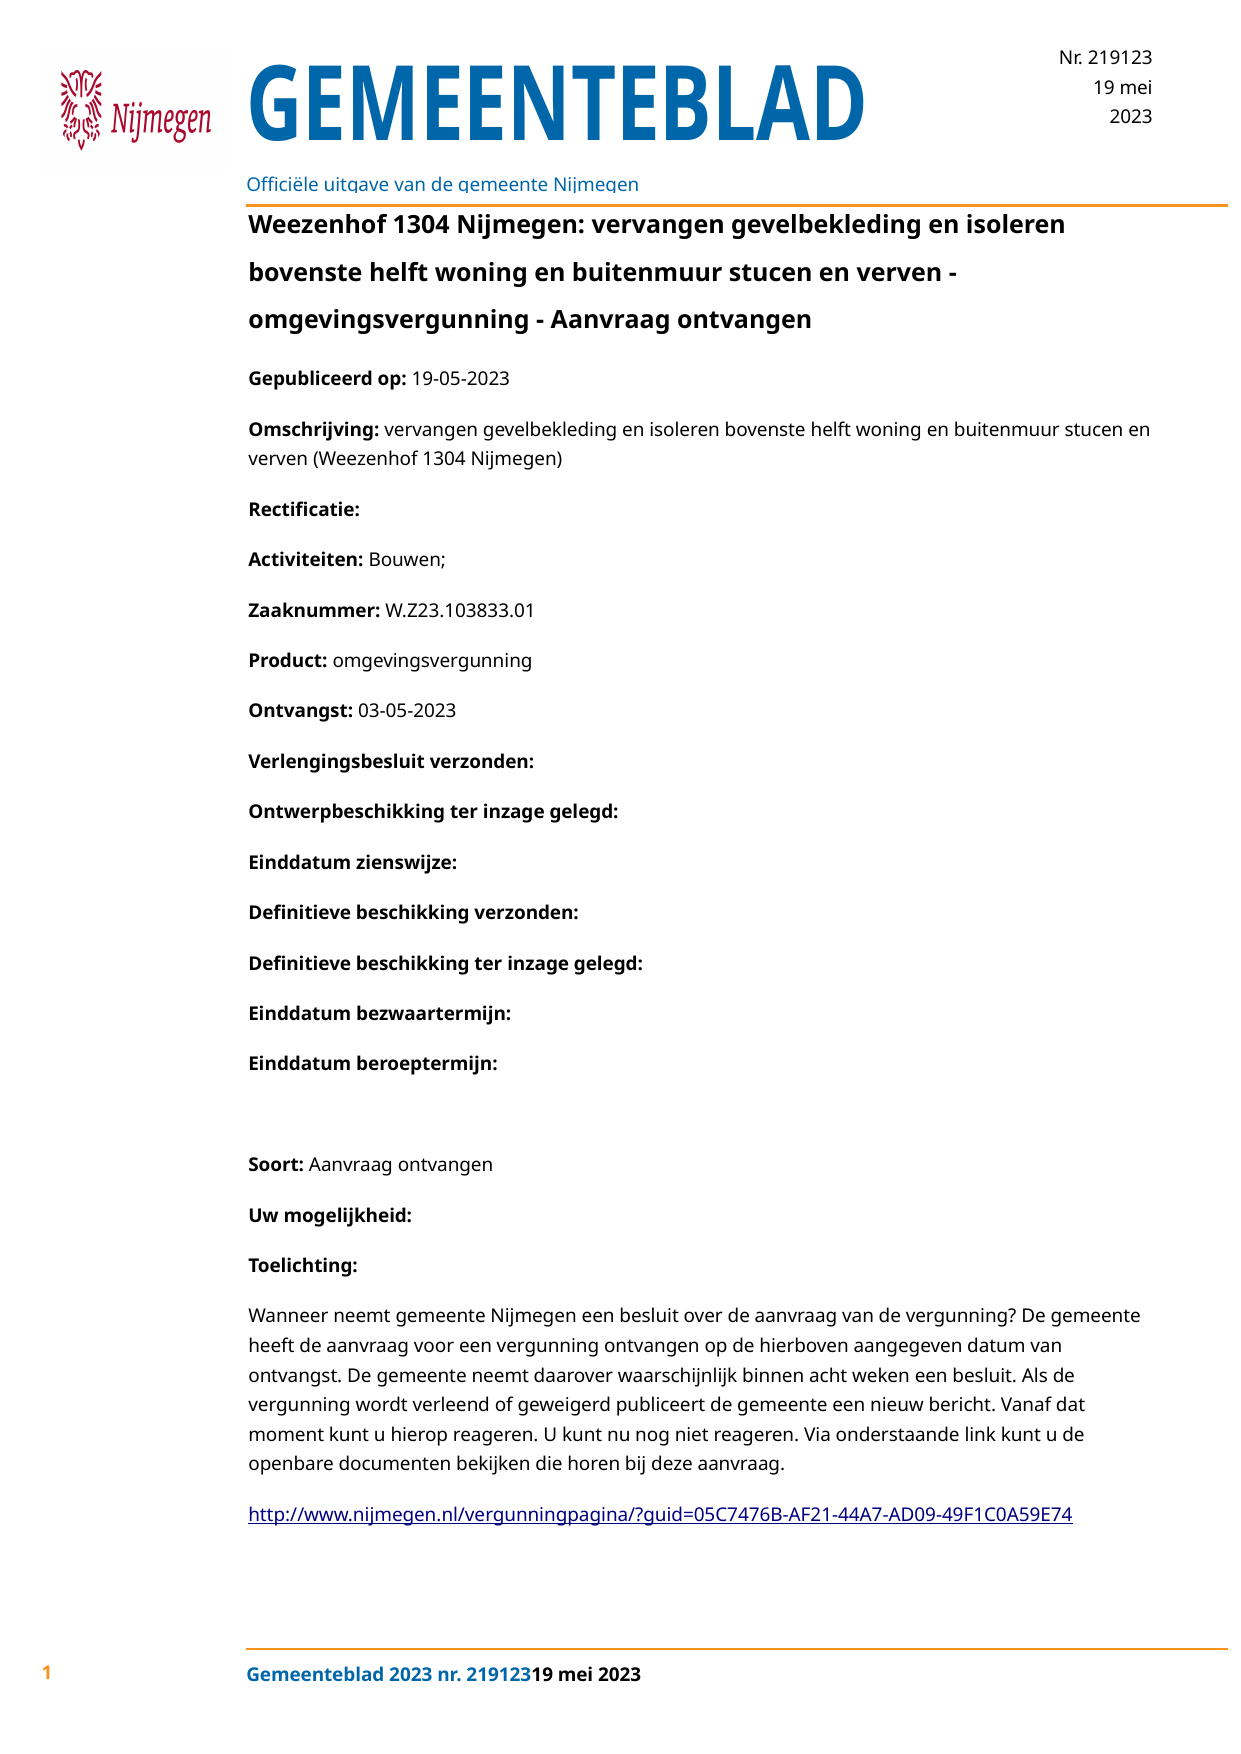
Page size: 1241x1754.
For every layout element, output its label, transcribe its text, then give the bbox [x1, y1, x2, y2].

text Soort: Aanvraag ontvangen [248, 1151, 1152, 1177]
text Weezenhof 1304 Nijmegen: vervangen gevelbekleding en isoleren bovenste helft woning en buitenmuur stucen en verven - omgevingsvergunning - Aanvraag ontvangen [248, 207, 1152, 336]
text Activiteiten: Bouwen; [248, 546, 1152, 572]
text Einddatum bezwaartermijn: [248, 1000, 1152, 1026]
text http://www.nijmegen.nl/vergunningpagina/?guid=05C7476B-AF21-44A7-AD09-49F1C0A59E74 [248, 1501, 1152, 1527]
text Omschrijving: vervangen gevelbekleding en isoleren bovenste helft woning en buitenmuur stucen en verven (Weezenhof 1304 Nijmegen) [248, 416, 1152, 471]
text Rectificatie: [248, 496, 1152, 522]
text Zaaknummer: W.Z23.103833.01 [248, 597, 1152, 622]
text Verlengingsbesluit verzonden: [248, 748, 1152, 774]
text Toelichting: [248, 1252, 1152, 1278]
text Uw mogelijkheid: [248, 1202, 1152, 1227]
picture [41, 47, 231, 172]
text Product: omgevingsvergunning [248, 647, 1152, 673]
text Ontvangst: 03-05-2023 [248, 698, 1152, 723]
text Gepubliceerd op: 19-05-2023 [248, 366, 1152, 391]
text Wanneer neemt gemeente Nijmegen een besluit over de aanvraag van de vergunning? De gemeente heeft de aanvraag voor een vergunning ontvangen op de hierboven aangegeven datum van ontvangst. De gemeente neemt daarover waarschijnlijk binnen acht weken een besluit. Als de vergunning wordt verleend of geweigerd publiceert de gemeente een nieuw bericht. Vanaf dat moment kunt u hierop reageren. U kunt nu nog niet reageren. Via onderstaande link kunt u de openbare documenten bekijken die horen bij deze aanvraag. [248, 1303, 1152, 1476]
text Einddatum beroeptermijn: [248, 1051, 1152, 1076]
text Definitieve beschikking verzonden: [248, 899, 1152, 925]
text Einddatum zienswijze: [248, 849, 1152, 874]
text Definitieve beschikking ter inzage gelegd: [248, 950, 1152, 975]
text Ontwerpbeschikking ter inzage gelegd: [248, 798, 1152, 824]
